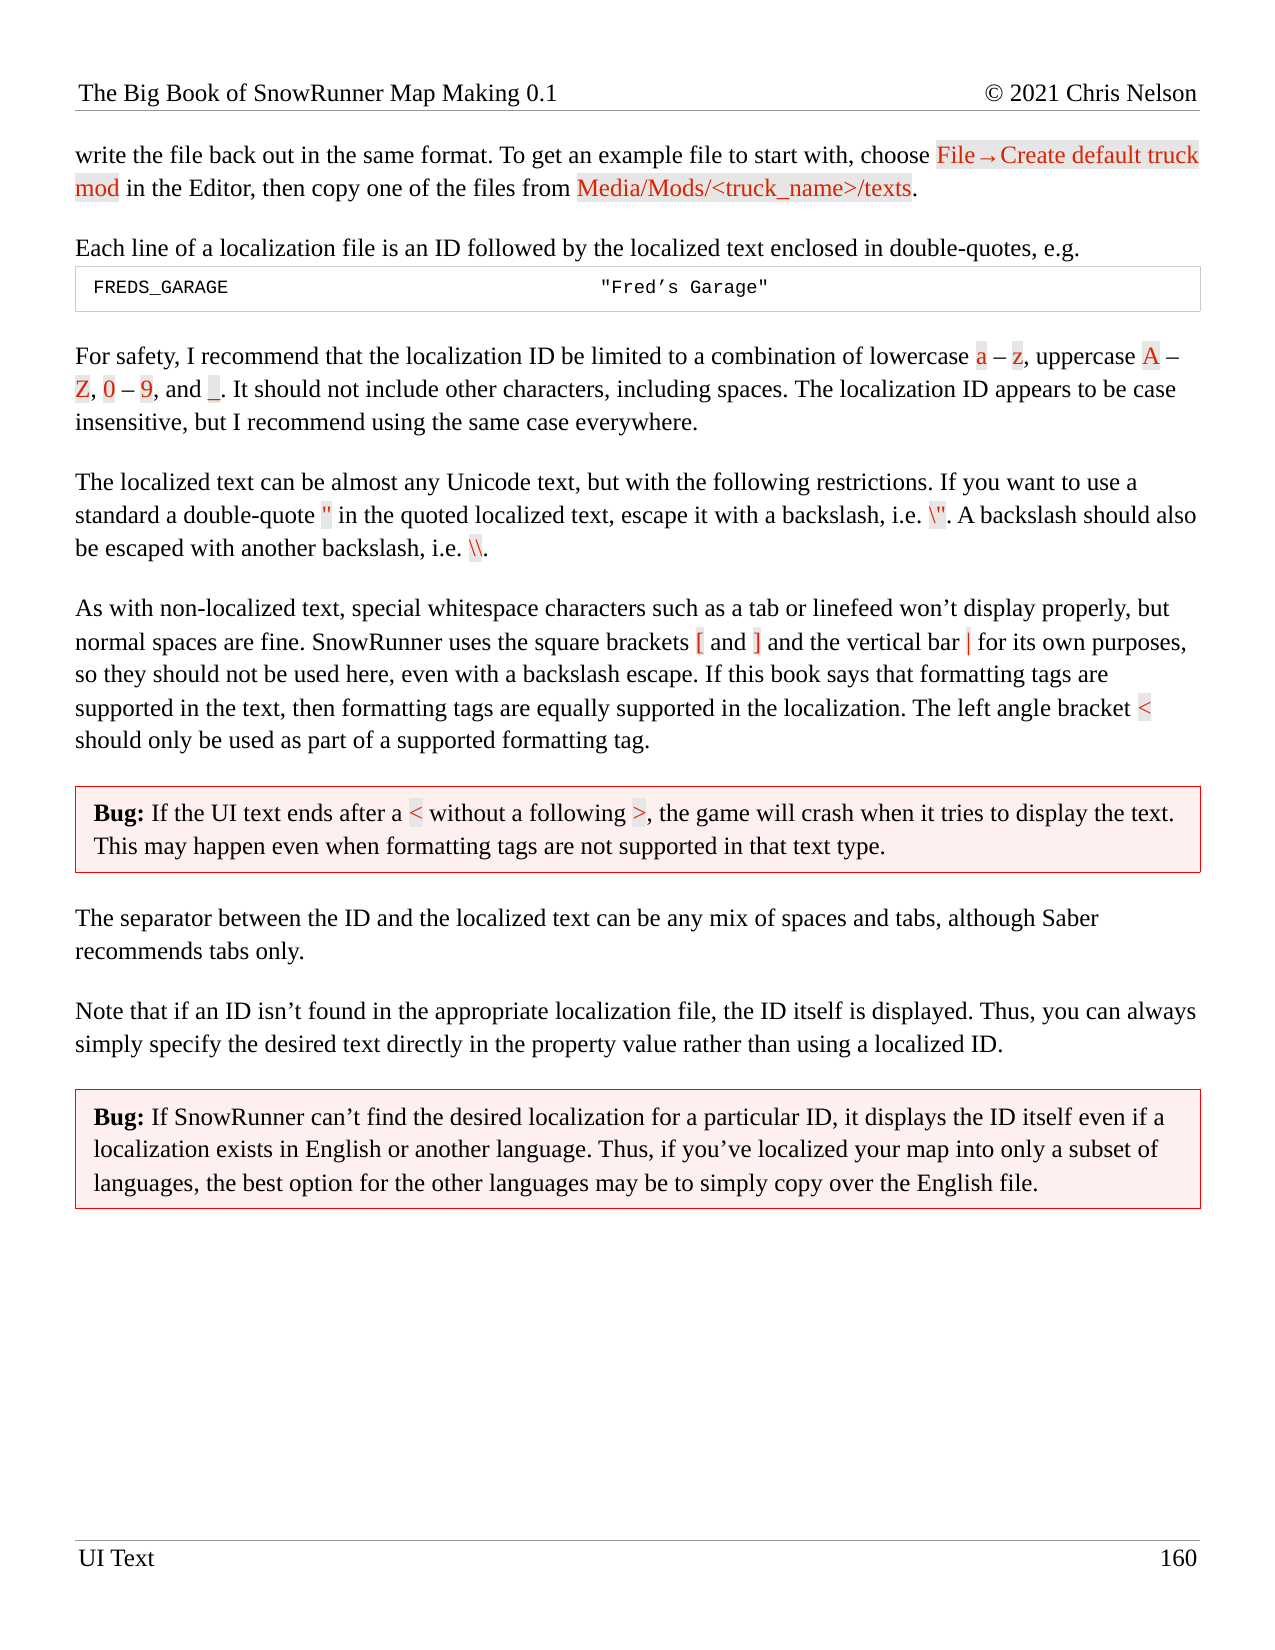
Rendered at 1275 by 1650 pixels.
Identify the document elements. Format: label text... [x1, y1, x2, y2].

text The separator between the ID and the localized text can be any mix of spaces and tabs, although Saber recommends tabs only. [75, 903, 1200, 965]
text Note that if an ID isn’t found in the appropriate localization file, the ID itself is displayed. Thus, you can always simply specify the desired text directly in the property value rather than using a localized ID. [75, 996, 1200, 1058]
text The localized text can be almost any Unicode text, but with the following restrictions. If you want to use a standard a double-quote " in the quoted localized text, escape it with a backslash, i.e. \". A backslash should also be escaped with another backslash, i.e. \\. [75, 467, 1200, 562]
list If SnowRunner can’t find the desired localization for a particular ID, it displays the ID itself even if a localization exists in English or another language. Thus, if you’ve localized your map into only a subset of languages, the best option for the other languages may be to simply copy over the English file. [76, 1090, 1200, 1208]
text FREDS_GARAGE "Fred’s Garage" [76, 267, 1200, 311]
text For safety, I recommend that the localization ID be limited to a combination of lowercase a – z, uppercase A – Z, 0 – 9, and _. It should not include other characters, including spaces. The localization ID appears to be case insensitive, but I recommend using the same case everywhere. [75, 341, 1200, 436]
list If the UI text ends after a < without a following >, the game will crash when it tries to display the text. This may happen even when formatting tags are not supported in that text type. [76, 787, 1200, 872]
text As with non-localized text, special whitespace characters such as a tab or linefeed won’t display properly, but normal spaces are fine. SnowRunner uses the square brackets [ and ] and the vertical bar | for its own purposes, so they should not be used here, even with a backslash escape. If this book says that formatting tags are supported in the text, then formatting tags are equally supported in the localization. The left angle bracket < should only be used as part of a supported formatting tag. [75, 593, 1200, 754]
text write the file back out in the same format. To get an example file to start with, choose File→Create default truck mod in the Editor, then copy one of the files from Media/Mods/<truck_name>/texts. [75, 140, 1200, 202]
text Each line of a localization file is an ID followed by the localized text enclosed in double-quotes, e.g. [75, 233, 1200, 262]
